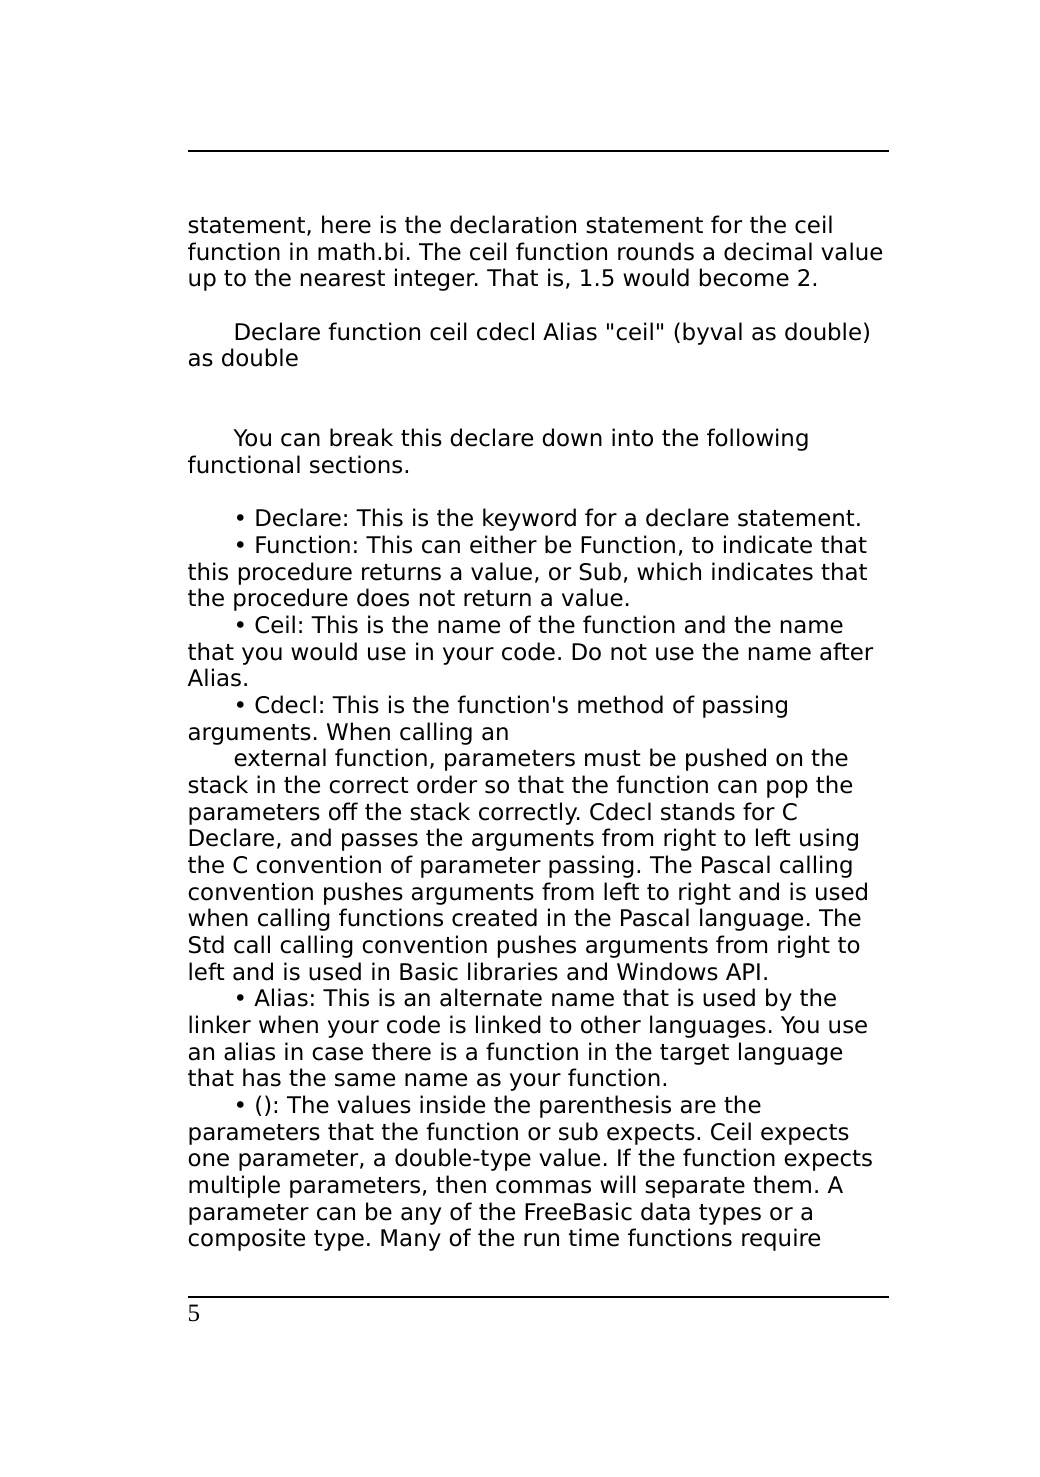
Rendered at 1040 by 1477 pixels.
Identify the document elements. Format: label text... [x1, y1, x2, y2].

text • (): The values inside the parenthesis are the parameters that the function or sub expects. Ceil expects one parameter, a double-type value. If the function expects multiple parameters, then commas will separate them. A parameter can be any of the FreeBasic data types or a composite type. Many of the run time functions require [187, 1092, 889, 1252]
text You can break this declare down into the following functional sections. [187, 425, 889, 479]
text • Function: This can either be Function, to indicate that this procedure returns a value, or Sub, which indicates that the procedure does not return a value. [187, 532, 889, 612]
text Declare function ceil cdecl Alias "ceil" (byval as double) as double [187, 319, 889, 372]
text statement, here is the declaration statement for the ceil function in math.bi. The ceil function rounds a decimal value up to the nearest integer. That is, 1.5 would become 2. [187, 212, 889, 292]
text • Cdecl: This is the function's method of passing arguments. When calling an [187, 692, 889, 745]
text external function, parameters must be pushed on the stack in the correct order so that the function can pop the parameters off the stack correctly. Cdecl stands for C Declare, and passes the arguments from right to left using the C convention of parameter passing. The Pascal calling convention pushes arguments from left to right and is used when calling functions created in the Pascal language. The Std call calling convention pushes arguments from right to left and is used in Basic libraries and Windows API. [187, 745, 889, 985]
text • Alias: This is an alternate name that is used by the linker when your code is linked to other languages. You use an alias in case there is a function in the target language that has the same name as your function. [187, 985, 889, 1092]
text • Declare: This is the keyword for a declare statement. [187, 505, 889, 532]
text • Ceil: This is the name of the function and the name that you would use in your code. Do not use the name after Alias. [187, 612, 889, 692]
